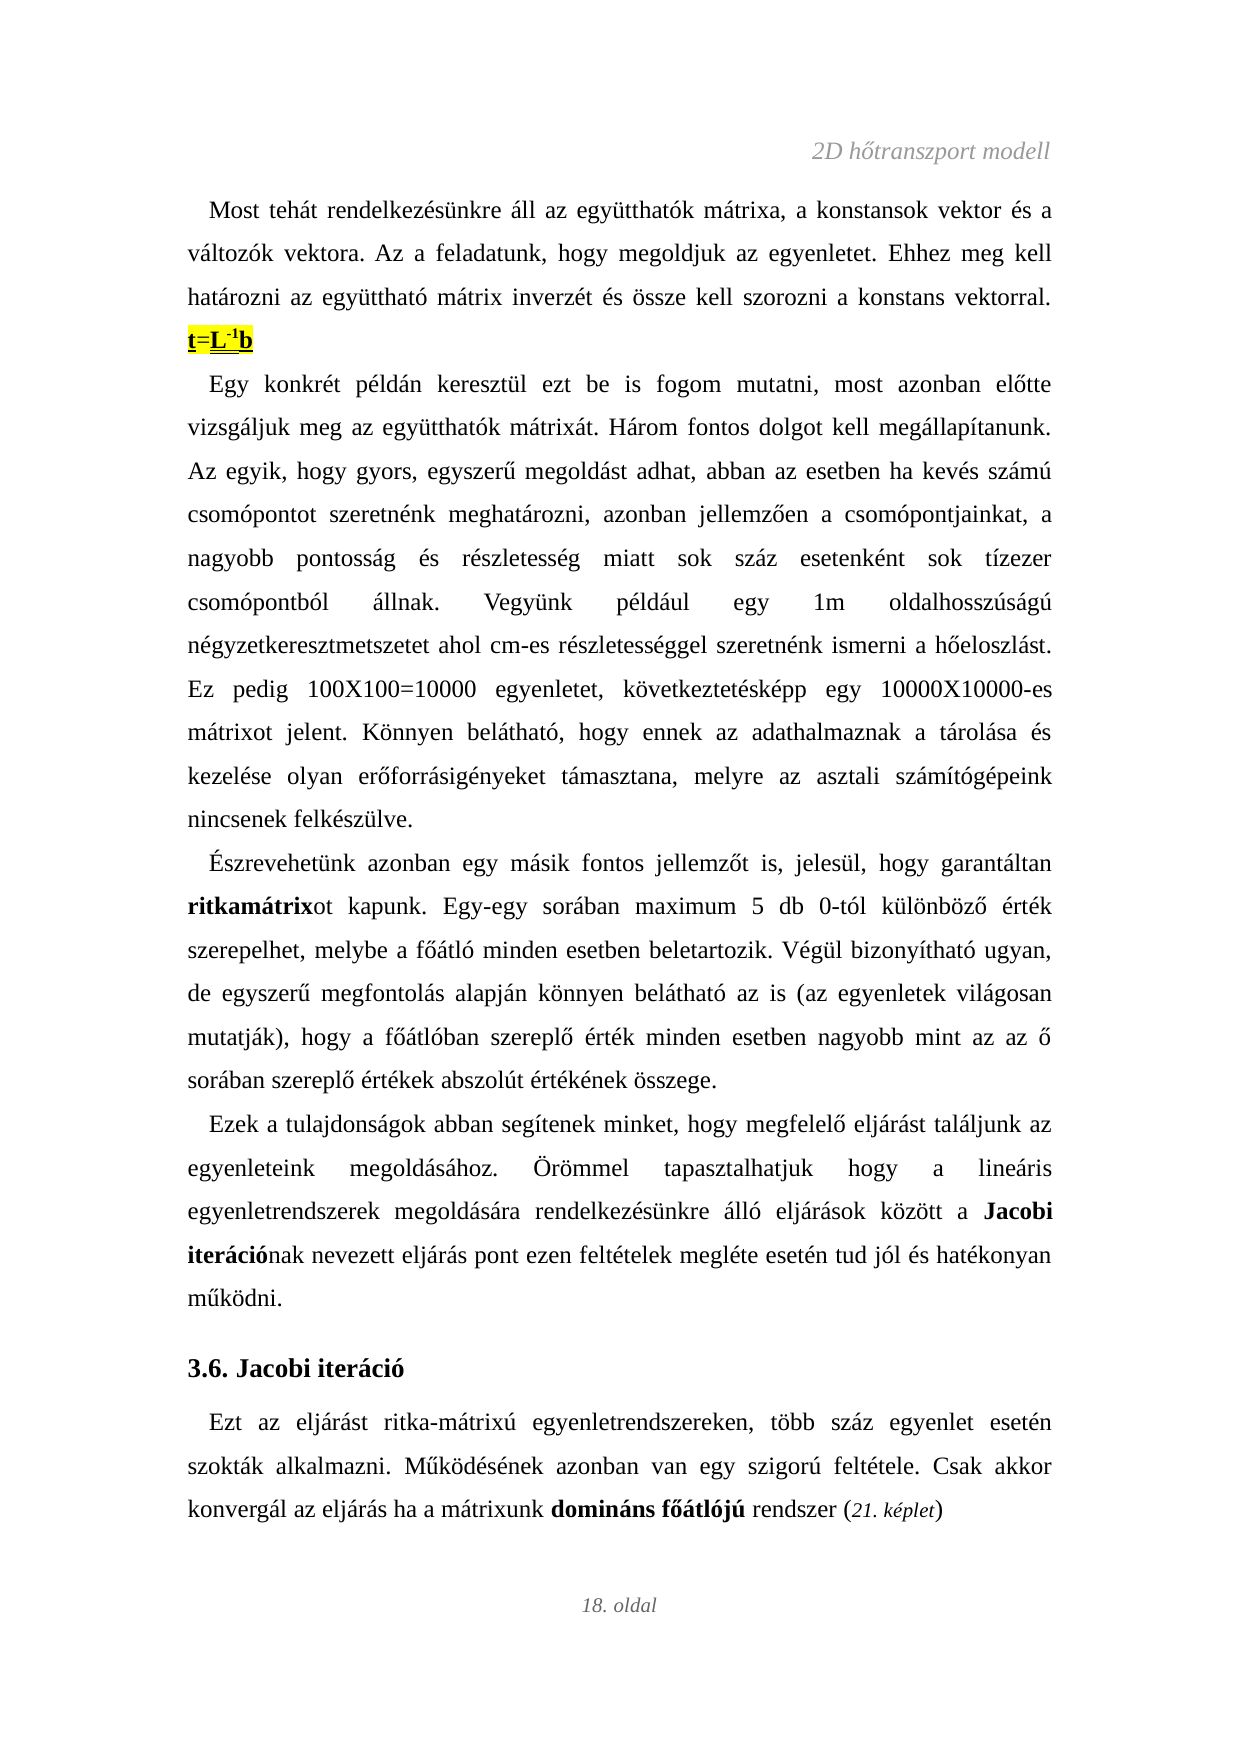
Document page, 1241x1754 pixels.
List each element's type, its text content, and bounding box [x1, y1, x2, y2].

text Ezek a tulajdonságok abban segítenek minket, hogy megfelelő eljárást találjunk az egyenleteink megoldásához. Örömmel tapasztalhatjuk hogy a lineáris egyenletrendszerek megoldására rendelkezésünkre álló eljárások között a Jacobi iterációnak nevezett eljárás pont ezen feltételek megléte esetén tud jól és hatékonyan működni. [187, 1109, 1053, 1312]
text Most tehát rendelkezésünkre áll az együtthatók mátrixa, a konstansok vektor és a változók vektora. Az a feladatunk, hogy megoldjuk az egyenletet. Ehhez meg kell határozni az együttható mátrix inverzét és össze kell szorozni a konstans vektorral. t=L-1b [187, 194, 1053, 354]
text Egy konkrét példán keresztül ezt be is fogom mutatni, most azonban előtte vizsgáljuk meg az együtthatók mátrixát. Három fontos dolgot kell megállapítanunk. Az egyik, hogy gyors, egyszerű megoldást adhat, abban az esetben ha kevés számú csomópontot szeretnénk meghatározni, azonban jellemzően a csomópontjainkat, a nagyobb pontosság és részletesség miatt sok száz esetenként sok tízezer csomópontból állnak. Vegyünk például egy 1m oldalhosszúságú négyzetkeresztmetszetet ahol cm-es részletességgel szeretnénk ismerni a hőeloszlást. Ez pedig 100X100=10000 egyenletet, következtetésképp egy 10000X10000-es mátrixot jelent. Könnyen belátható, hogy ennek az adathalmaznak a tárolása és kezelése olyan erőforrásigényeket támasztana, melyre az asztali számítógépeink nincsenek felkészülve. [187, 369, 1053, 833]
subtitle Jacobi iteráció [187, 1352, 1053, 1383]
text Észrevehetünk azonban egy másik fontos jellemzőt is, jelesül, hogy garantáltan ritkamátrixot kapunk. Egy-egy sorában maximum 5 db 0-tól különböző érték szerepelhet, melybe a főátló minden esetben beletartozik. Végül bizonyítható ugyan, de egyszerű megfontolás alapján könnyen belátható az is (az egyenletek világosan mutatják), hogy a főátlóban szereplő érték minden esetben nagyobb mint az az ő sorában szereplő értékek abszolút értékének összege. [187, 848, 1053, 1094]
text Ezt az eljárást ritka-mátrixú egyenletrendszereken, több száz egyenlet esetén szokták alkalmazni. Működésének azonban van egy szigorú feltétele. Csak akkor konvergál az eljárás ha a mátrixunk domináns főátlójú rendszer (21. képlet) [187, 1407, 1053, 1523]
